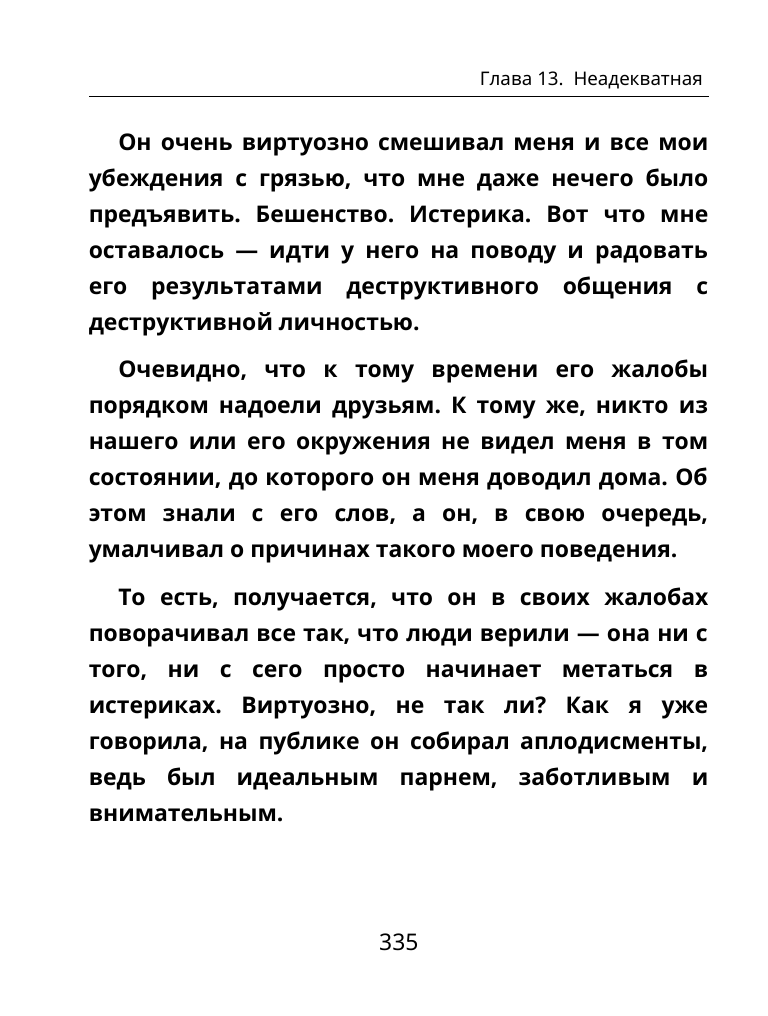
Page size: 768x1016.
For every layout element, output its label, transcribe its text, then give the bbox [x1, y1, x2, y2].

text Он очень виртуозно смешивал меня и все мои убеждения с грязью, что мне даже нечего было предъявить. Бешенство. Истерика. Вот что мне оставалось — идти у него на поводу и радовать его результатами деструктивного общения с деструктивной личностью. [88, 126, 709, 337]
text То есть, получается, что он в своих жалобах поворачивал все так, что люди верили — она ни с того, ни с сего просто начинает метаться в истериках. Виртуозно, не так ли? Как я уже говорила, на публике он собирал аплодисменты, ведь был идеальным парнем, заботливым и внимательным. [88, 581, 709, 828]
text Очевидно, что к тому времени его жалобы порядком надоели друзьям. К тому же, никто из нашего или его окружения не видел меня в том состоянии, до которого он меня доводил дома. Об этом знали с его слов, а он, в свою очередь, умалчивал о причинах такого моего поведения. [88, 353, 709, 564]
